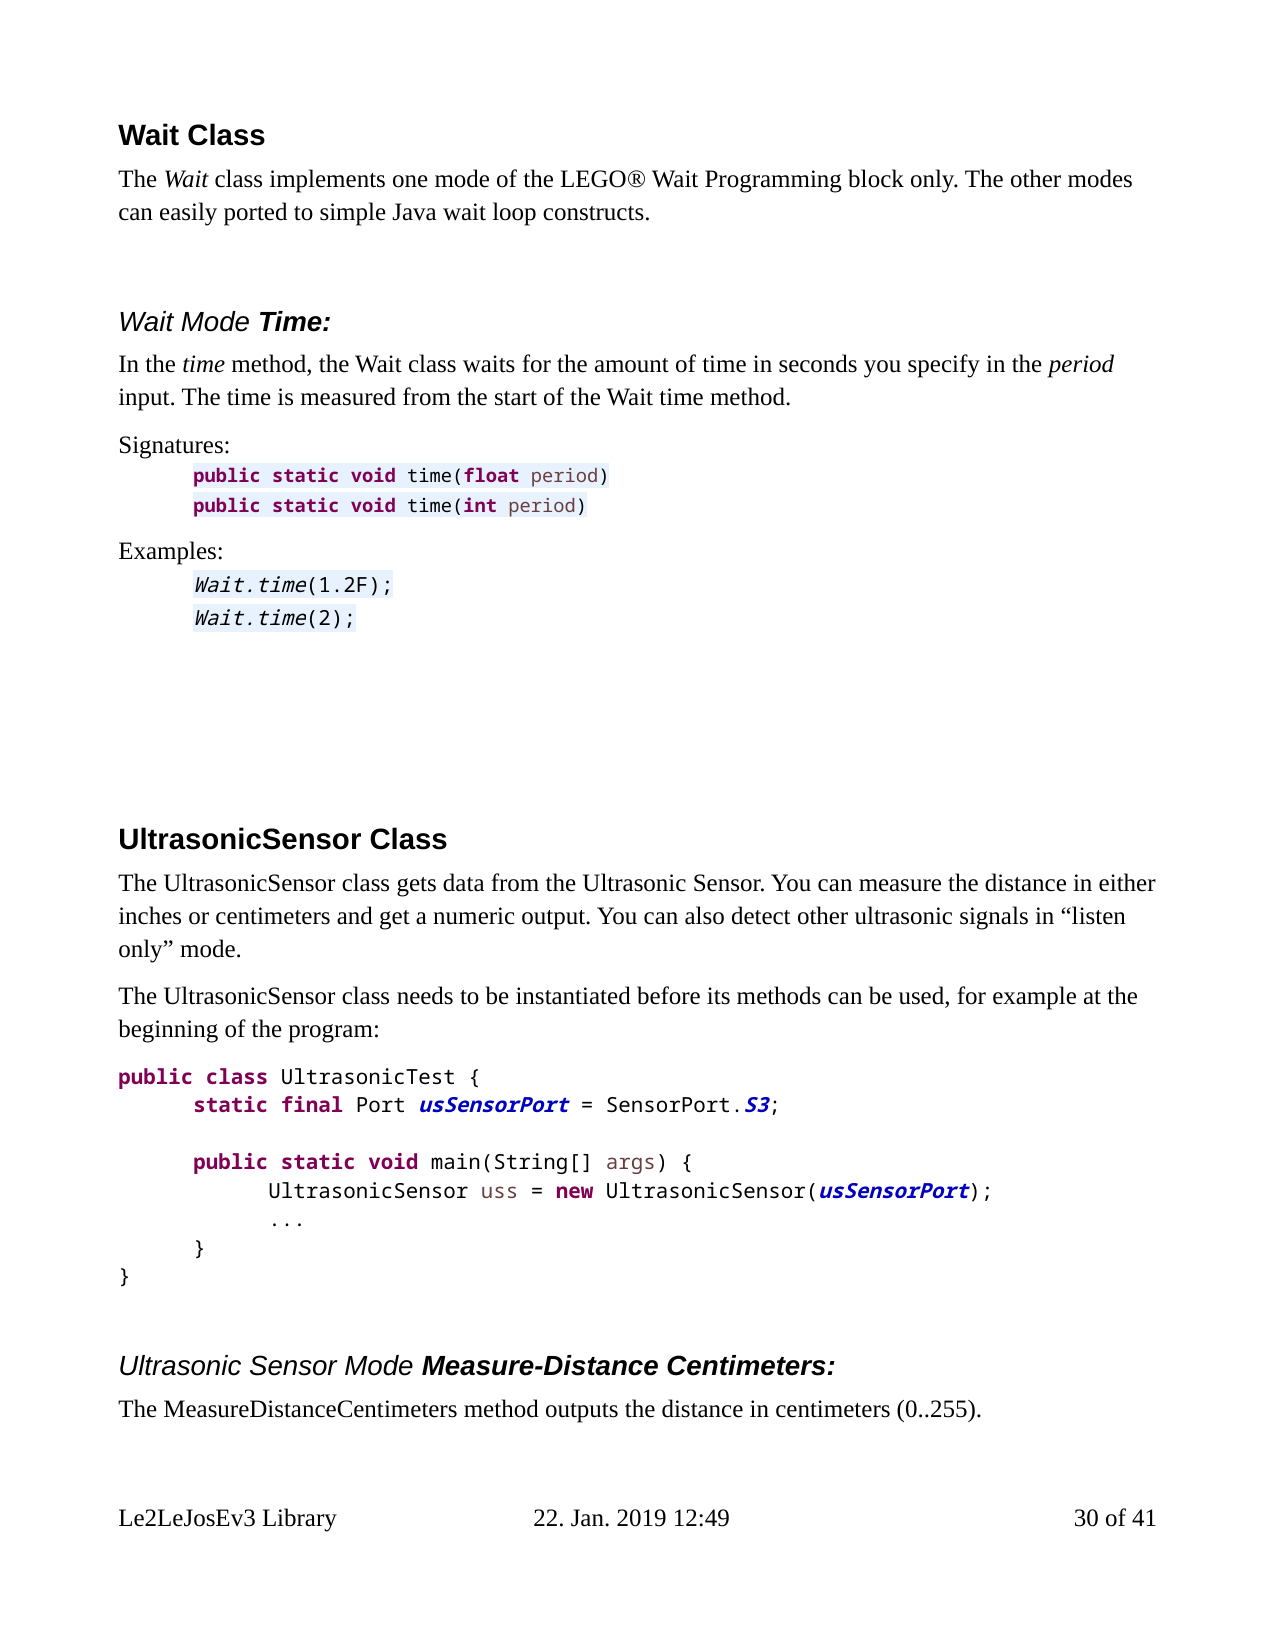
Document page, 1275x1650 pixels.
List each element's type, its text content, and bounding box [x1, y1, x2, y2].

text The Wait class implements one mode of the LEGO® Wait Programming block only. The other modes can easily ported to simple Java wait loop constructs. [118, 164, 1157, 226]
text The UltrasonicSensor class gets data from the Ultrasonic Sensor. You can measure the distance in either inches or centimeters and get a numeric output. You can also detect other ultrasonic signals in “listen only” mode. [118, 868, 1157, 963]
subtitle Wait Mode Time: [118, 305, 1157, 337]
text UltrasonicSensor uss = new UltrasonicSensor(usSensorPort); [118, 1176, 1157, 1204]
subtitle Ultrasonic Sensor Mode Measure-Distance Centimeters: [118, 1350, 1157, 1382]
text Signatures: public static void time(float period) public static void time(int period) [118, 430, 1157, 517]
text static final Port usSensorPort = SensorPort.S3; [118, 1091, 1157, 1119]
subtitle UltrasonicSensor Class [118, 822, 1157, 855]
text } [118, 1261, 1157, 1289]
subtitle Wait Class [118, 118, 1157, 152]
text public class UltrasonicTest { [118, 1062, 1157, 1091]
text } [118, 1233, 1157, 1261]
text Examples: Wait.time(1.2F); Wait.time(2); [118, 536, 1157, 632]
text ... [118, 1204, 1157, 1233]
text The MeasureDistanceCentimeters method outputs the distance in centimeters (0..255). [118, 1394, 1157, 1423]
text In the time method, the Wait class waits for the amount of time in seconds you specify in the period input. The time is measured from the start of the Wait time method. [118, 349, 1157, 411]
text public static void main(String[] args) { [118, 1147, 1157, 1176]
text The UltrasonicSensor class needs to be instantiated before its methods can be used, for example at the beginning of the program: [118, 981, 1157, 1043]
